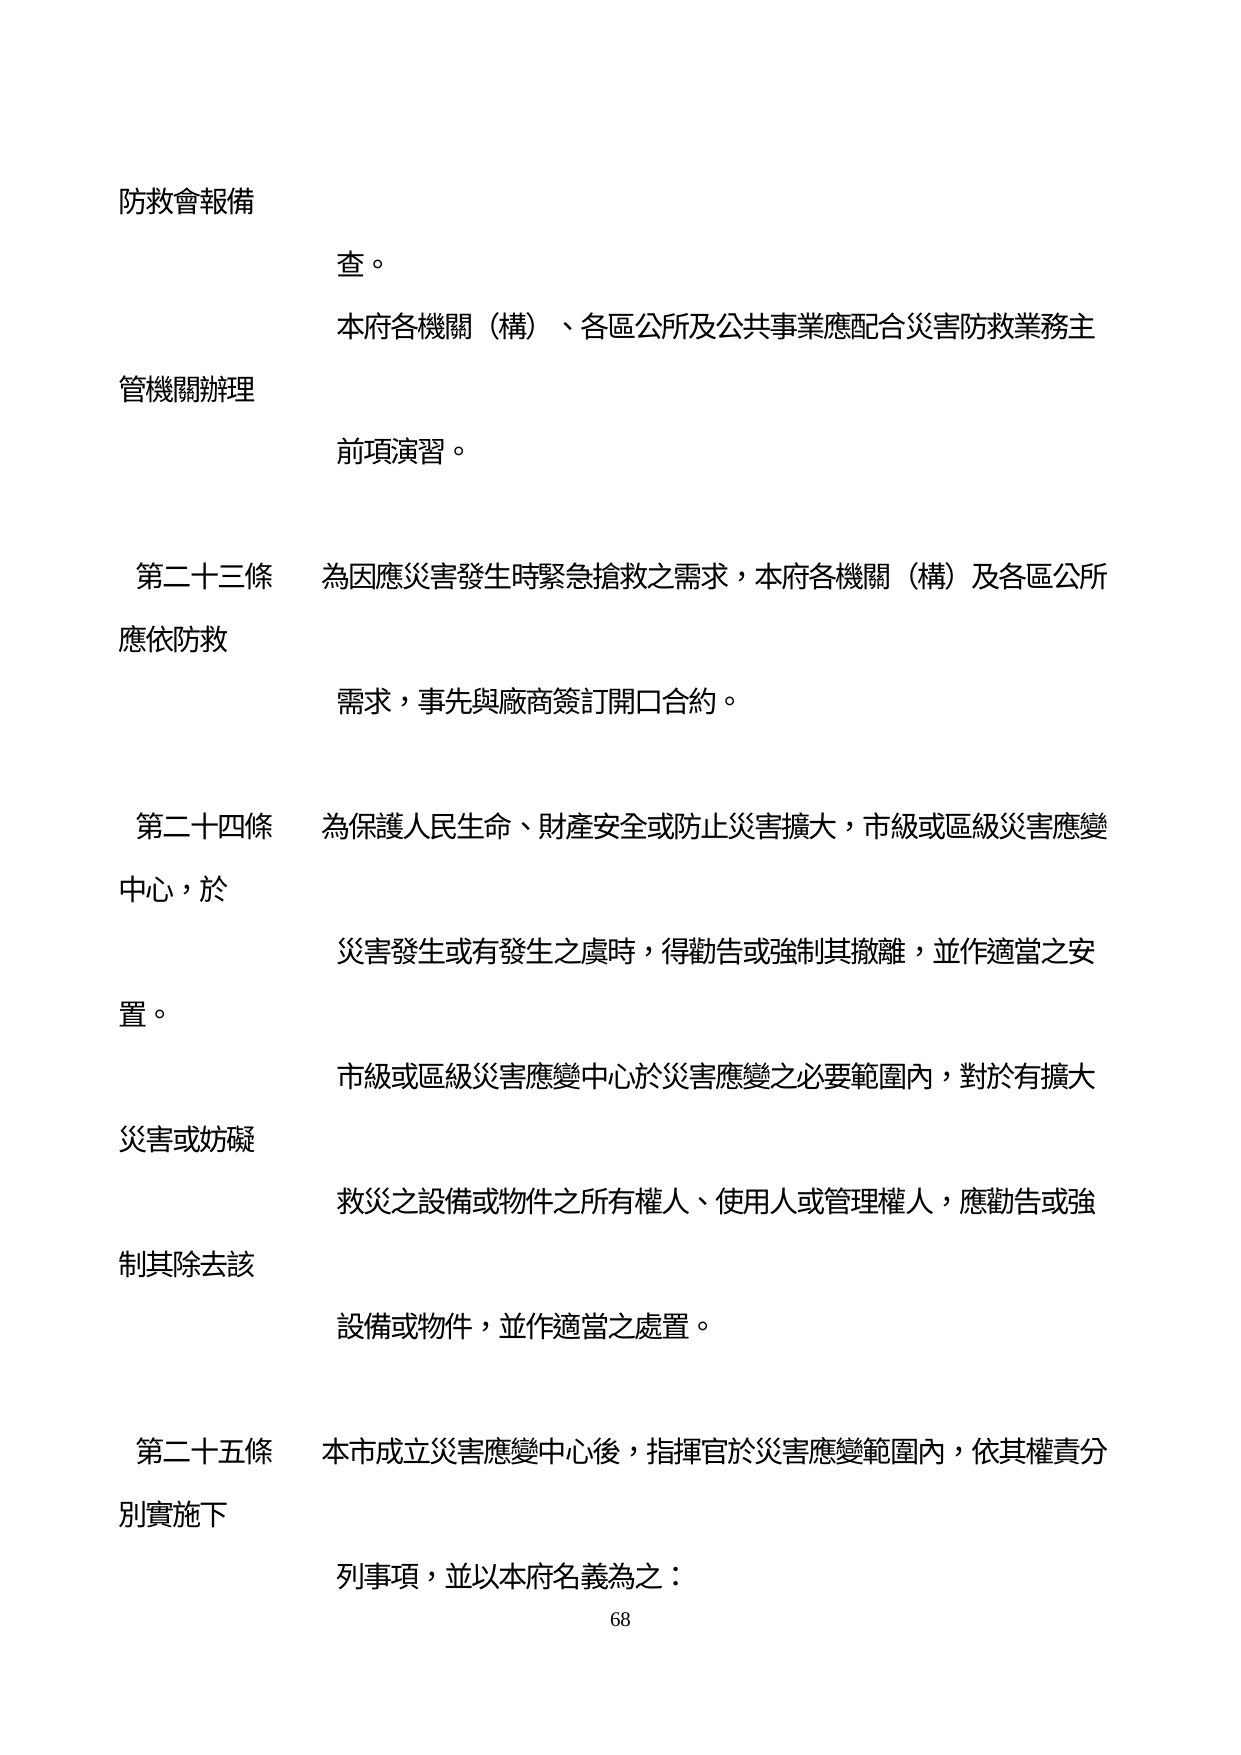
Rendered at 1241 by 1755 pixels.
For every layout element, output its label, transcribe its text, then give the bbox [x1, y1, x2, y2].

text 救災之設備或物件之所有權人、使用人或管理權人，應勸告或強制其除去該 [118, 1158, 1122, 1283]
text 前項演習。 [118, 408, 1122, 471]
text 本府各機關（構）、各區公所及公共事業應配合災害防救業務主管機關辦理 [118, 283, 1122, 408]
text 市級或區級災害應變中心於災害應變之必要範圍內，對於有擴大災害或妨礙 [118, 1033, 1122, 1158]
text 需求，事先與廠商簽訂開口合約。 [118, 658, 1122, 721]
text 災害發生或有發生之虞時，得勸告或強制其撤離，並作適當之安置。 [118, 908, 1122, 1033]
text 第二十三條 為因應災害發生時緊急搶救之需求，本府各機關（構）及各區公所應依防救 [118, 533, 1122, 658]
text 第二十四條 為保護人民生命、財產安全或防止災害擴大，市級或區級災害應變中心，於 [118, 783, 1122, 908]
text 查。 [118, 221, 1122, 283]
text 列事項，並以本府名義為之： [118, 1533, 1122, 1596]
text 第二十五條 本市成立災害應變中心後，指揮官於災害應變範圍內，依其權責分別實施下 [118, 1408, 1122, 1533]
text 防救會報備 [118, 158, 1122, 221]
text 設備或物件，並作適當之處置。 [118, 1283, 1122, 1346]
